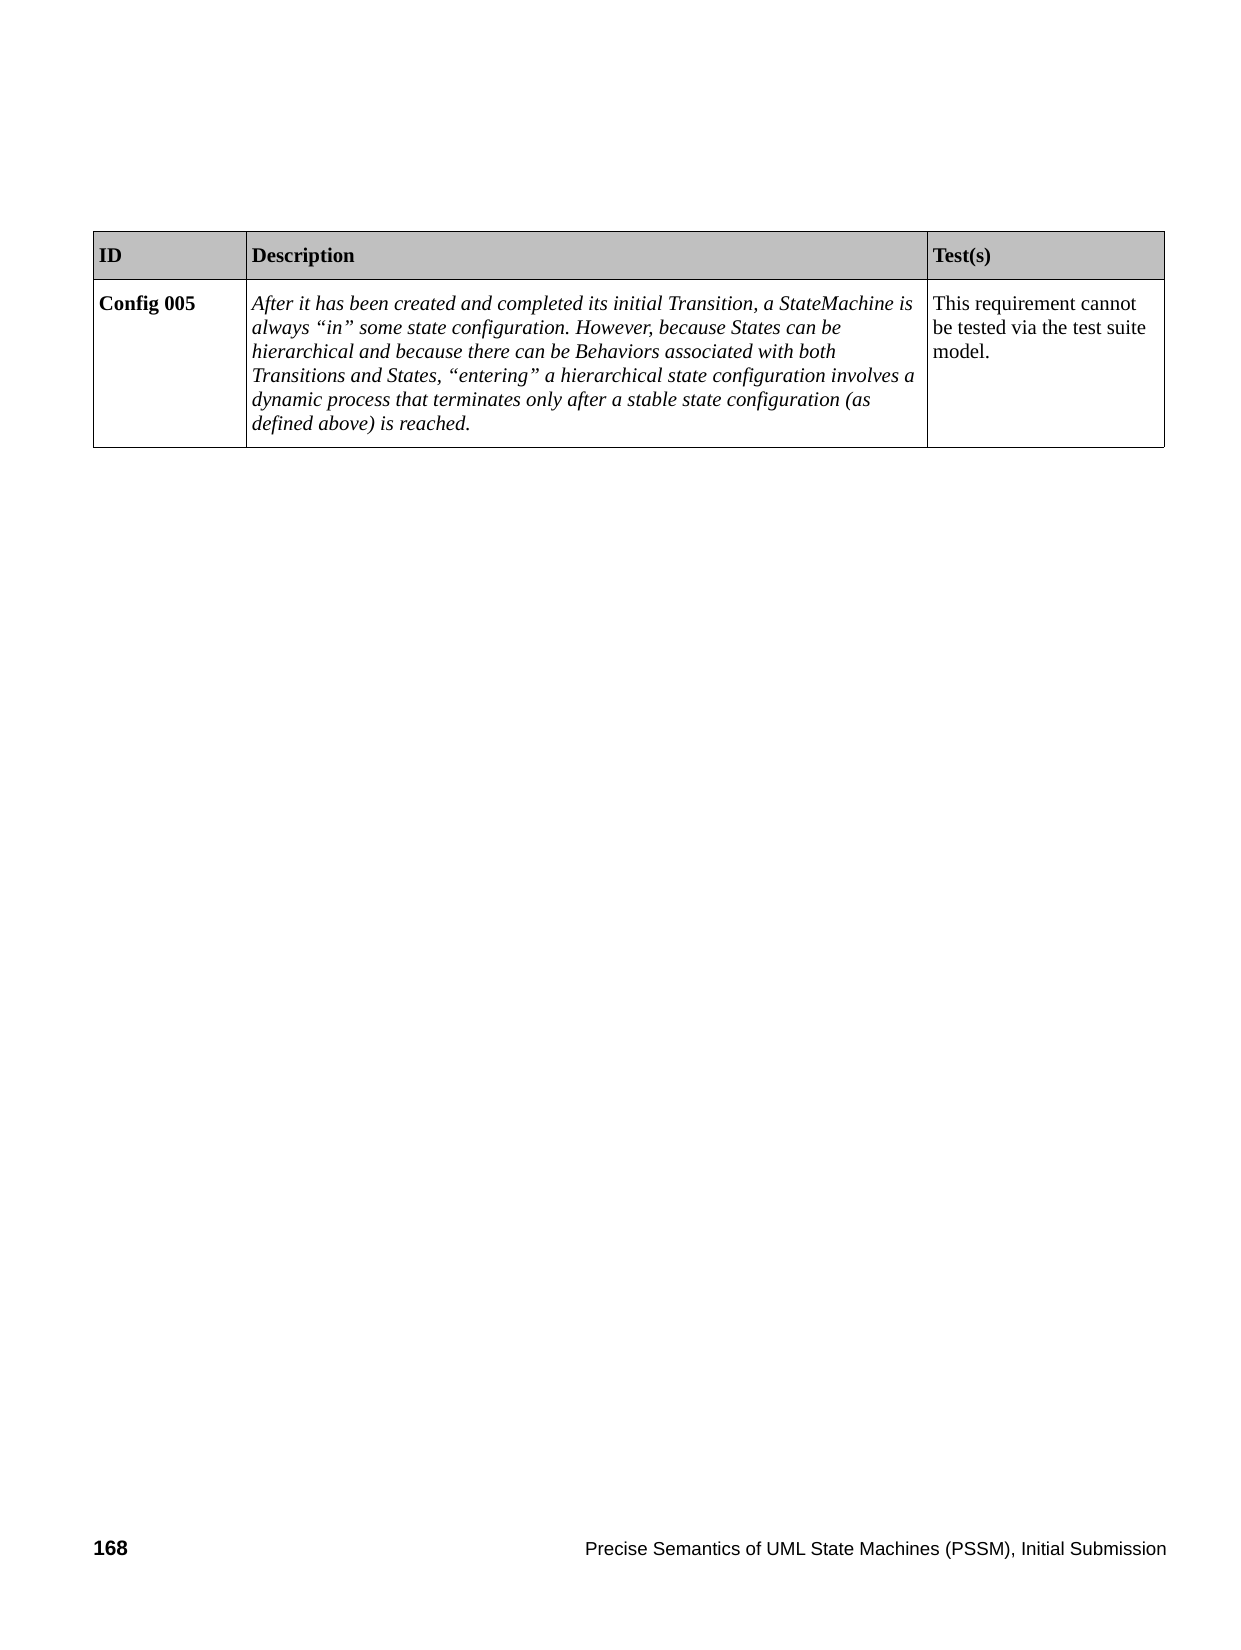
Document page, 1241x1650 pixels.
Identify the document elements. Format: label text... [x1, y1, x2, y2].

table_cell Config 005 [94, 280, 246, 447]
table_cell This requirement cannot be tested via the test suite model. [928, 280, 1164, 447]
table_header ID [94, 232, 246, 279]
table_header Description [247, 232, 927, 279]
table_cell After it has been created and completed its initial Transition, a StateMachine is always “in” some state configuration. However, because States can be hierarchical and because there can be Behaviors associated with both Transitions and States, “entering” a hierarchical state configuration involves a dynamic process that terminates only after a stable state configuration (as defined above) is reached. [247, 280, 927, 447]
table_header Test(s) [928, 232, 1164, 279]
